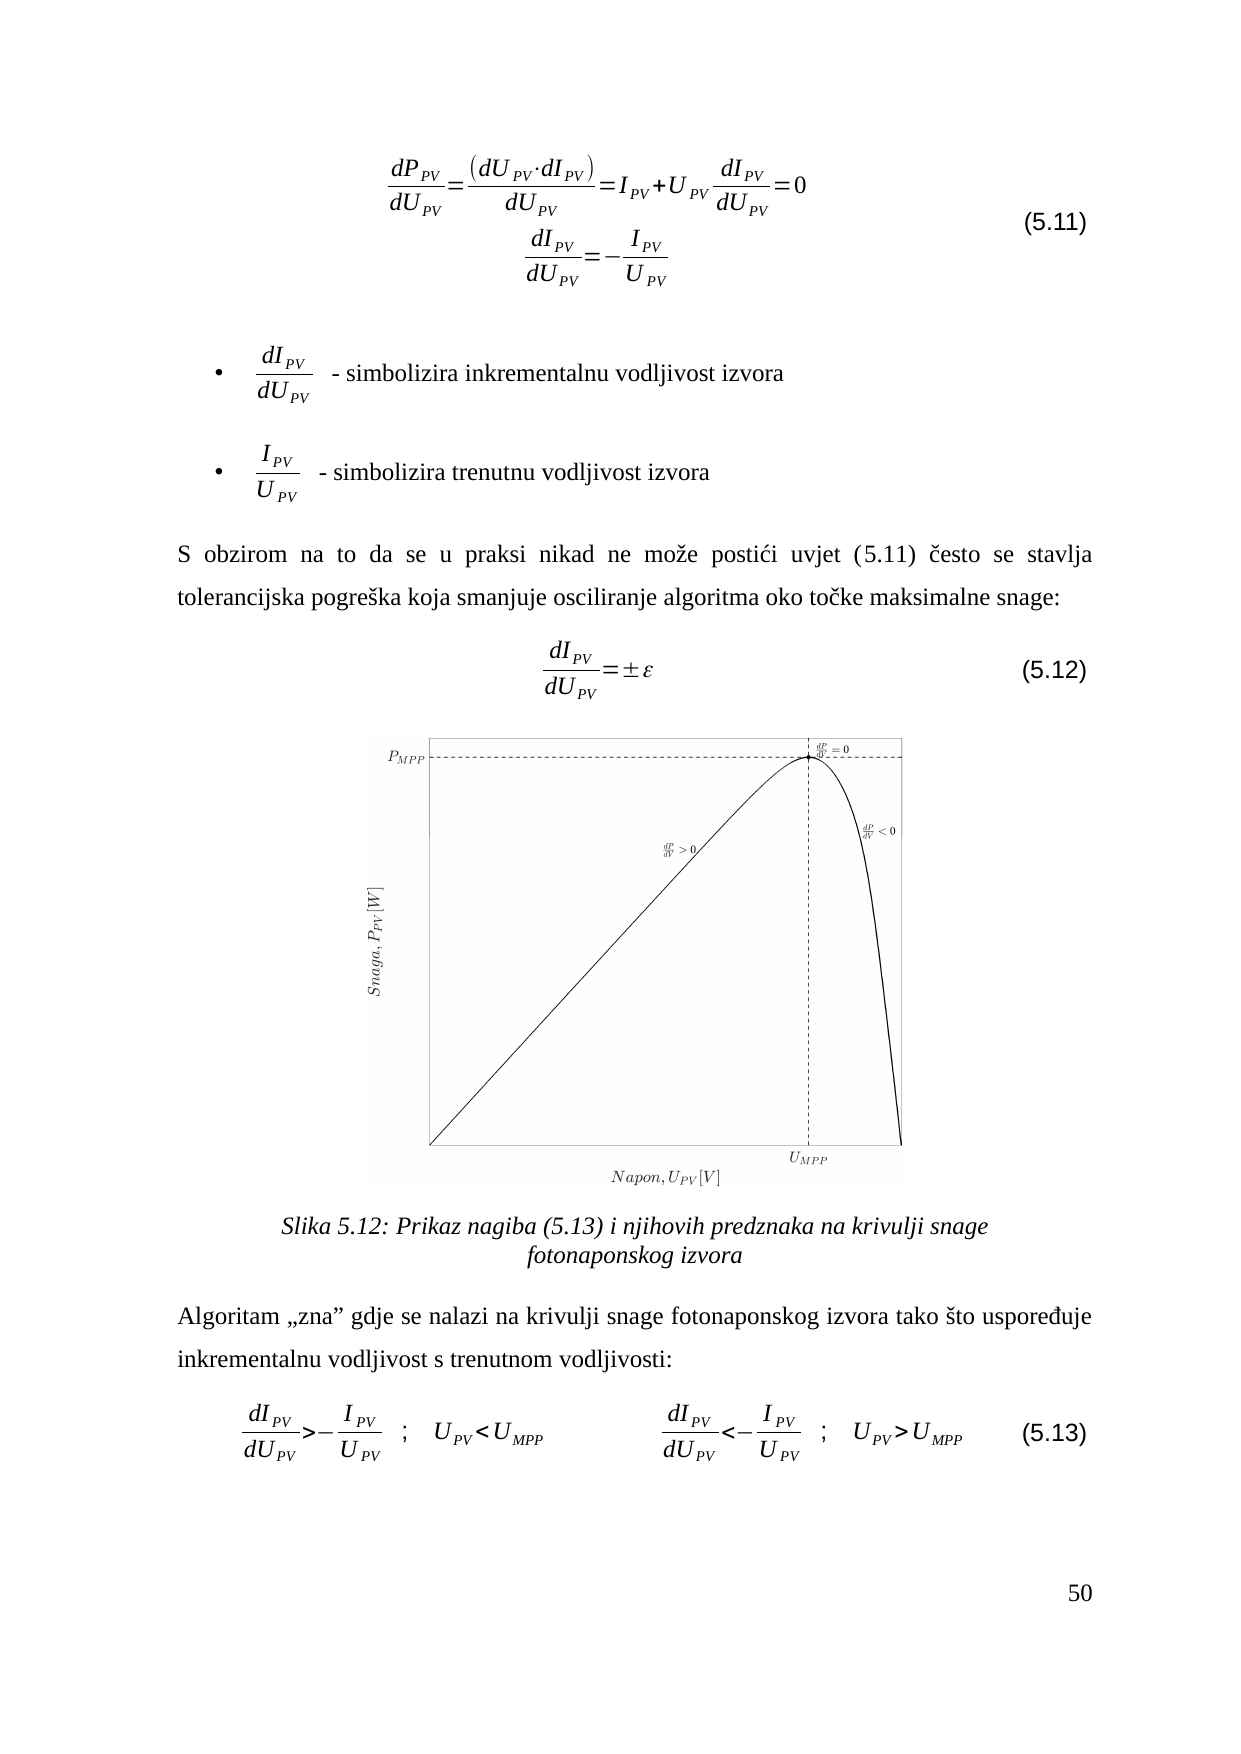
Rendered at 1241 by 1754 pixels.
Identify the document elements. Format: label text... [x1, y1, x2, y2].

list - simbolizira inkrementalnu vodljivost izvora [214, 341, 1093, 407]
picture [366, 737, 903, 1187]
list - simbolizira trenutnu vodljivost izvora [214, 440, 1093, 506]
table_header (5.11) [1015, 147, 1093, 300]
table_header ; [608, 1394, 1015, 1476]
table_header ; [177, 1394, 608, 1476]
table_header [177, 631, 1015, 713]
text Algoritam „zna” gdje se nalazi na krivulji snage fotonaponskog izvora tako što uspoređuje inkrementalnu vodljivost s trenutnom vodljivosti: [177, 1301, 1093, 1373]
table_header [177, 147, 1015, 300]
text Slika 5.12: Prikaz nagiba (5.13) i njihovih predznaka na krivulji snage fotonaponskog izvora [269, 1211, 1001, 1269]
table_header (5.12) [1015, 631, 1093, 713]
table_header (5.13) [1015, 1394, 1093, 1476]
text S obzirom na to da se u praksi nikad ne može postići uvjet (5.11) često se stavlja tolerancijska pogreška koja smanjuje osciliranje algoritma oko točke maksimalne snage: [177, 539, 1093, 611]
